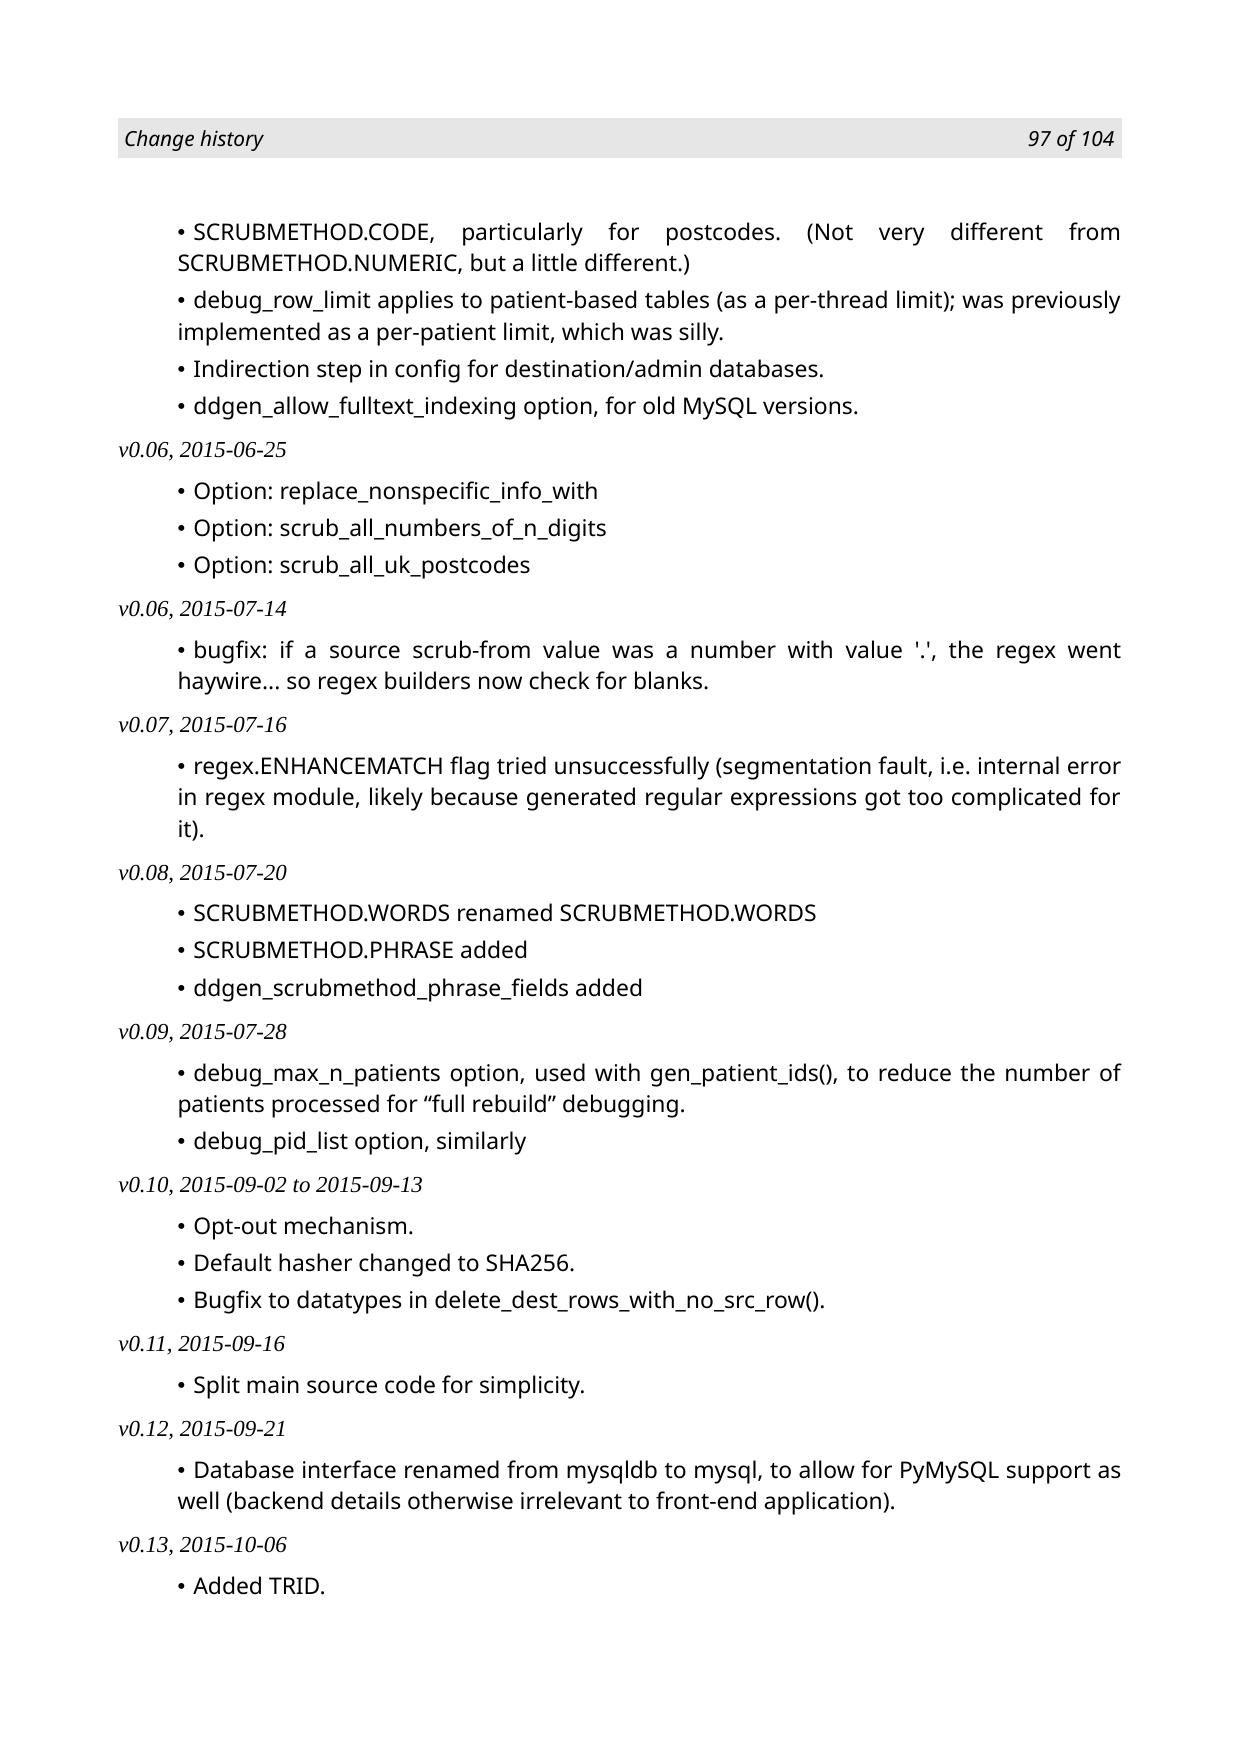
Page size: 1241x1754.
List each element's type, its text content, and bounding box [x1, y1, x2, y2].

subtitle v0.08, 2015-07-20 [118, 858, 1122, 885]
list SCRUBMETHOD.CODE, particularly for postcodes. (Not very different from SCRUBMETHOD.NUMERIC, but a little different.) [177, 216, 1122, 278]
subtitle v0.12, 2015-09-21 [118, 1415, 1122, 1441]
subtitle v0.09, 2015-07-28 [118, 1018, 1122, 1044]
list Added TRID. [177, 1570, 1122, 1601]
list Option: replace_nonspecific_info_with [177, 475, 1122, 506]
list debug_row_limit applies to patient-based tables (as a per-thread limit); was previously implemented as a per-patient limit, which was silly. [177, 284, 1122, 347]
subtitle v0.07, 2015-07-16 [118, 711, 1122, 738]
subtitle v0.06, 2015-07-14 [118, 595, 1122, 622]
list Split main source code for simplicity. [177, 1369, 1122, 1400]
list ddgen_scrubmethod_phrase_fields added [177, 972, 1122, 1003]
list debug_max_n_patients option, used with gen_patient_ids(), to reduce the number of patients processed for “full rebuild” debugging. [177, 1056, 1122, 1119]
list bugfix: if a source scrub-from value was a number with value '.', the regex went haywire... so regex builders now check for blanks. [177, 634, 1122, 696]
subtitle v0.11, 2015-09-16 [118, 1330, 1122, 1356]
list Opt-out mechanism. [177, 1210, 1122, 1241]
list debug_pid_list option, similarly [177, 1125, 1122, 1156]
list Default hasher changed to SHA256. [177, 1247, 1122, 1278]
list SCRUBMETHOD.PHRASE added [177, 934, 1122, 966]
list regex.ENHANCEMATCH flag tried unsuccessfully (segmentation fault, i.e. internal error in regex module, likely because generated regular expressions got too complicated for it). [177, 750, 1122, 844]
list Bugfix to datatypes in delete_dest_rows_with_no_src_row(). [177, 1284, 1122, 1315]
list SCRUBMETHOD.WORDS renamed SCRUBMETHOD.WORDS [177, 897, 1122, 928]
list Option: scrub_all_numbers_of_n_digits [177, 512, 1122, 543]
subtitle v0.13, 2015-10-06 [118, 1531, 1122, 1557]
subtitle v0.10, 2015-09-02 to 2015-09-13 [118, 1171, 1122, 1197]
subtitle v0.06, 2015-06-25 [118, 436, 1122, 462]
list Indirection step in config for destination/admin databases. [177, 353, 1122, 384]
list ddgen_allow_fulltext_indexing option, for old MySQL versions. [177, 390, 1122, 421]
list Database interface renamed from mysqldb to mysql, to allow for PyMySQL support as well (backend details otherwise irrelevant to front-end application). [177, 1454, 1122, 1516]
list Option: scrub_all_uk_postcodes [177, 549, 1122, 580]
